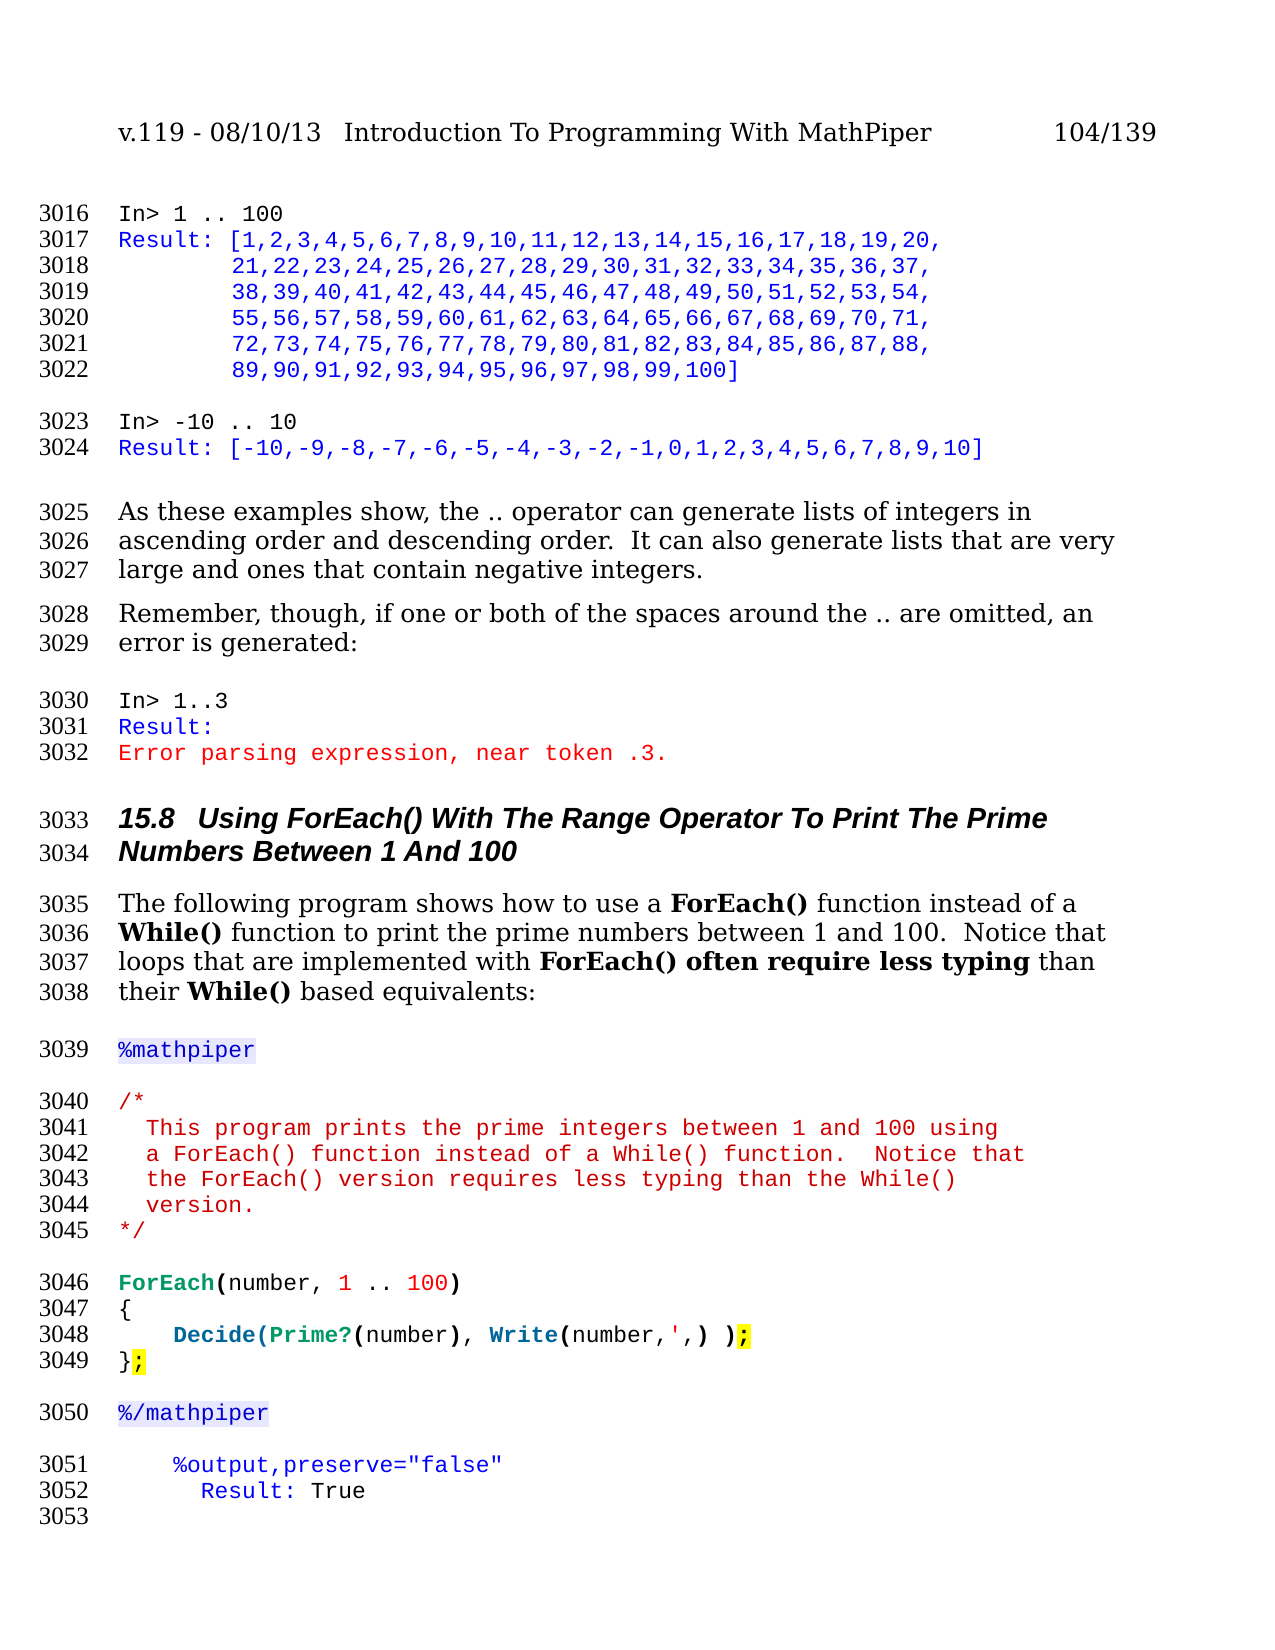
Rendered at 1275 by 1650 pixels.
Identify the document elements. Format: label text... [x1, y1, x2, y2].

text Remember, though, if one or both of the spaces around the .. are omitted, an error is generated: [118, 599, 1157, 658]
text { [118, 1297, 1157, 1323]
text /* [118, 1090, 1157, 1116]
text This program prints the prime integers between 1 and 100 using [118, 1116, 1157, 1142]
text */ [118, 1220, 1157, 1246]
text Result: [118, 716, 1157, 742]
text 38,39,40,41,42,43,44,45,46,47,48,49,50,51,52,53,54, [231, 281, 1157, 306]
text 89,90,91,92,93,94,95,96,97,98,99,100] [231, 358, 1157, 384]
text As these examples show, the .. operator can generate lists of integers in ascending order and descending order. It can also generate lists that are very large and ones that contain negative integers. [118, 497, 1157, 584]
text %mathpiper [118, 1038, 1157, 1064]
text In> 1 .. 100 [118, 203, 1157, 229]
text %/mathpiper [118, 1401, 1157, 1427]
text Error parsing expression, near token .3. [118, 742, 1157, 768]
text %output,preserve="false" [118, 1453, 1157, 1479]
text 55,56,57,58,59,60,61,62,63,64,65,66,67,68,69,70,71, [231, 306, 1157, 332]
text ForEach(number, 1 .. 100) [118, 1272, 1157, 1297]
text Decide(Prime?(number), Write(number,',) ); [118, 1323, 1157, 1349]
text a ForEach() function instead of a While() function. Notice that [118, 1142, 1157, 1168]
text In> -10 .. 10 [118, 410, 1157, 436]
text The following program shows how to use a ForEach() function instead of a While() function to print the prime numbers between 1 and 100. Notice that loops that are implemented with ForEach() often require less typing than their While() based equivalents: [118, 889, 1157, 1006]
subtitle Using ForEach() With The Range Operator To Print The Prime Numbers Between 1 And 100 [118, 801, 1157, 868]
text Result: [-10,-9,-8,-7,-6,-5,-4,-3,-2,-1,0,1,2,3,4,5,6,7,8,9,10] [118, 436, 1157, 462]
text Result: [1,2,3,4,5,6,7,8,9,10,11,12,13,14,15,16,17,18,19,20, [118, 229, 1157, 254]
text 72,73,74,75,76,77,78,79,80,81,82,83,84,85,86,87,88, [231, 332, 1157, 358]
text the ForEach() version requires less typing than the While() [118, 1168, 1157, 1194]
text Result: True [118, 1479, 1157, 1505]
text 21,22,23,24,25,26,27,28,29,30,31,32,33,34,35,36,37, [231, 254, 1157, 281]
text In> 1..3 [118, 690, 1157, 716]
text }; [118, 1349, 1157, 1375]
text version. [118, 1194, 1157, 1220]
